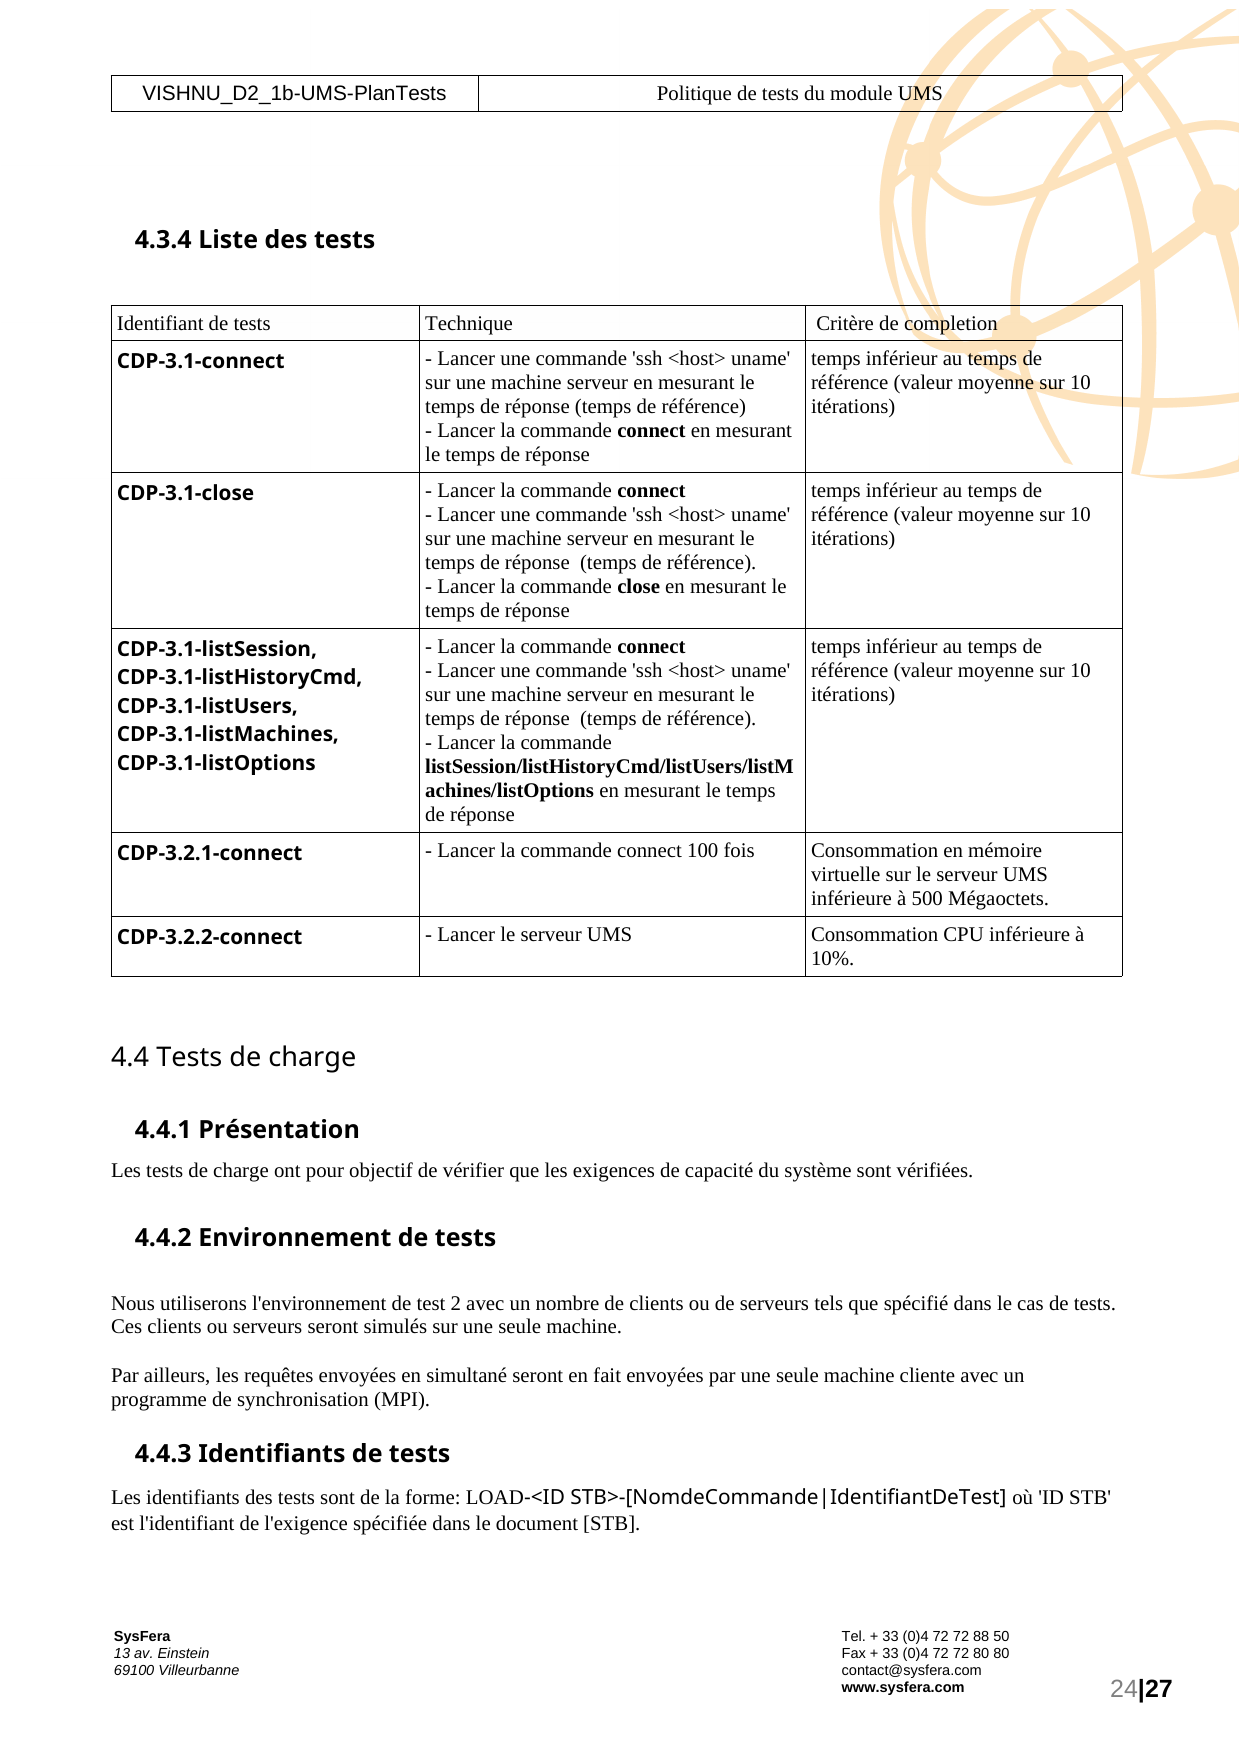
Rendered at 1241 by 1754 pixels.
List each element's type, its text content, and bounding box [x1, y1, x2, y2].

table_cell CDP-3.2.1-connect [112, 833, 419, 916]
table_cell temps inférieur au temps de référence (valeur moyenne sur 10 itérations) [806, 629, 1122, 832]
subtitle Présentation [134, 1112, 1122, 1146]
subtitle Environnement de tests [134, 1220, 1122, 1254]
picture [806, 473, 1122, 479]
text Les identifiants des tests sont de la forme: LOAD-<ID STB>-[NomdeCommande|IdentifiantDeTest] où 'ID STB' est l'identifiant de l'exigence spécifiée dans le document [STB]. [111, 1482, 1122, 1535]
picture [806, 341, 1122, 472]
text Par ailleurs, les requêtes envoyées en simultané seront en fait envoyées par une seule machine cliente avec un programme de synchronisation (MPI). [111, 1363, 1122, 1411]
table_cell Consommation en mémoire virtuelle sur le serveur UMS inférieure à 500 Mégaoctets. [806, 833, 1122, 916]
picture [1, 9, 1239, 479]
text Nous utiliserons l'environnement de test 2 avec un nombre de clients ou de serveurs tels que spécifié dans le cas de tests. Ces clients ou serveurs seront simulés sur une seule machine. [111, 1290, 1122, 1338]
table_cell CDP-3.1-close [112, 481, 419, 628]
table_cell temps inférieur au temps de référence (valeur moyenne sur 10 itérations) [806, 481, 1122, 628]
picture [112, 341, 419, 472]
subtitle Identifiants de tests [134, 1436, 1122, 1470]
subtitle Tests de charge [111, 1037, 1122, 1074]
table_cell CDP-3.2.2-connect [112, 917, 419, 976]
picture [112, 473, 419, 479]
picture [806, 306, 1122, 340]
picture [112, 306, 419, 340]
table_cell - Lancer le serveur UMS [420, 917, 805, 976]
picture [420, 341, 805, 472]
table_cell - Lancer la commande connect - Lancer une commande 'ssh <host> uname' sur une machine serveur en mesurant le temps de réponse (temps de référence). - Lancer la commande close en mesurant le temps de réponse [420, 481, 805, 628]
table_cell - Lancer la commande connect - Lancer une commande 'ssh <host> uname' sur une machine serveur en mesurant le temps de réponse (temps de référence). - Lancer la commande listSession/listHistoryCmd/listUsers/listMachines/listOptions en mesurant le temps de réponse [420, 629, 805, 832]
table_cell - Lancer la commande connect 100 fois [420, 833, 805, 916]
table_cell CDP-3.1-listSession, CDP-3.1-listHistoryCmd, CDP-3.1-listUsers, CDP-3.1-listMachines, CDP-3.1-listOptions [112, 629, 419, 832]
table_cell Consommation CPU inférieure à 10%. [806, 917, 1122, 976]
text Les tests de charge ont pour objectif de vérifier que les exigences de capacité du système sont vérifiées. [111, 1158, 1122, 1182]
picture [420, 306, 805, 340]
picture [420, 473, 805, 479]
